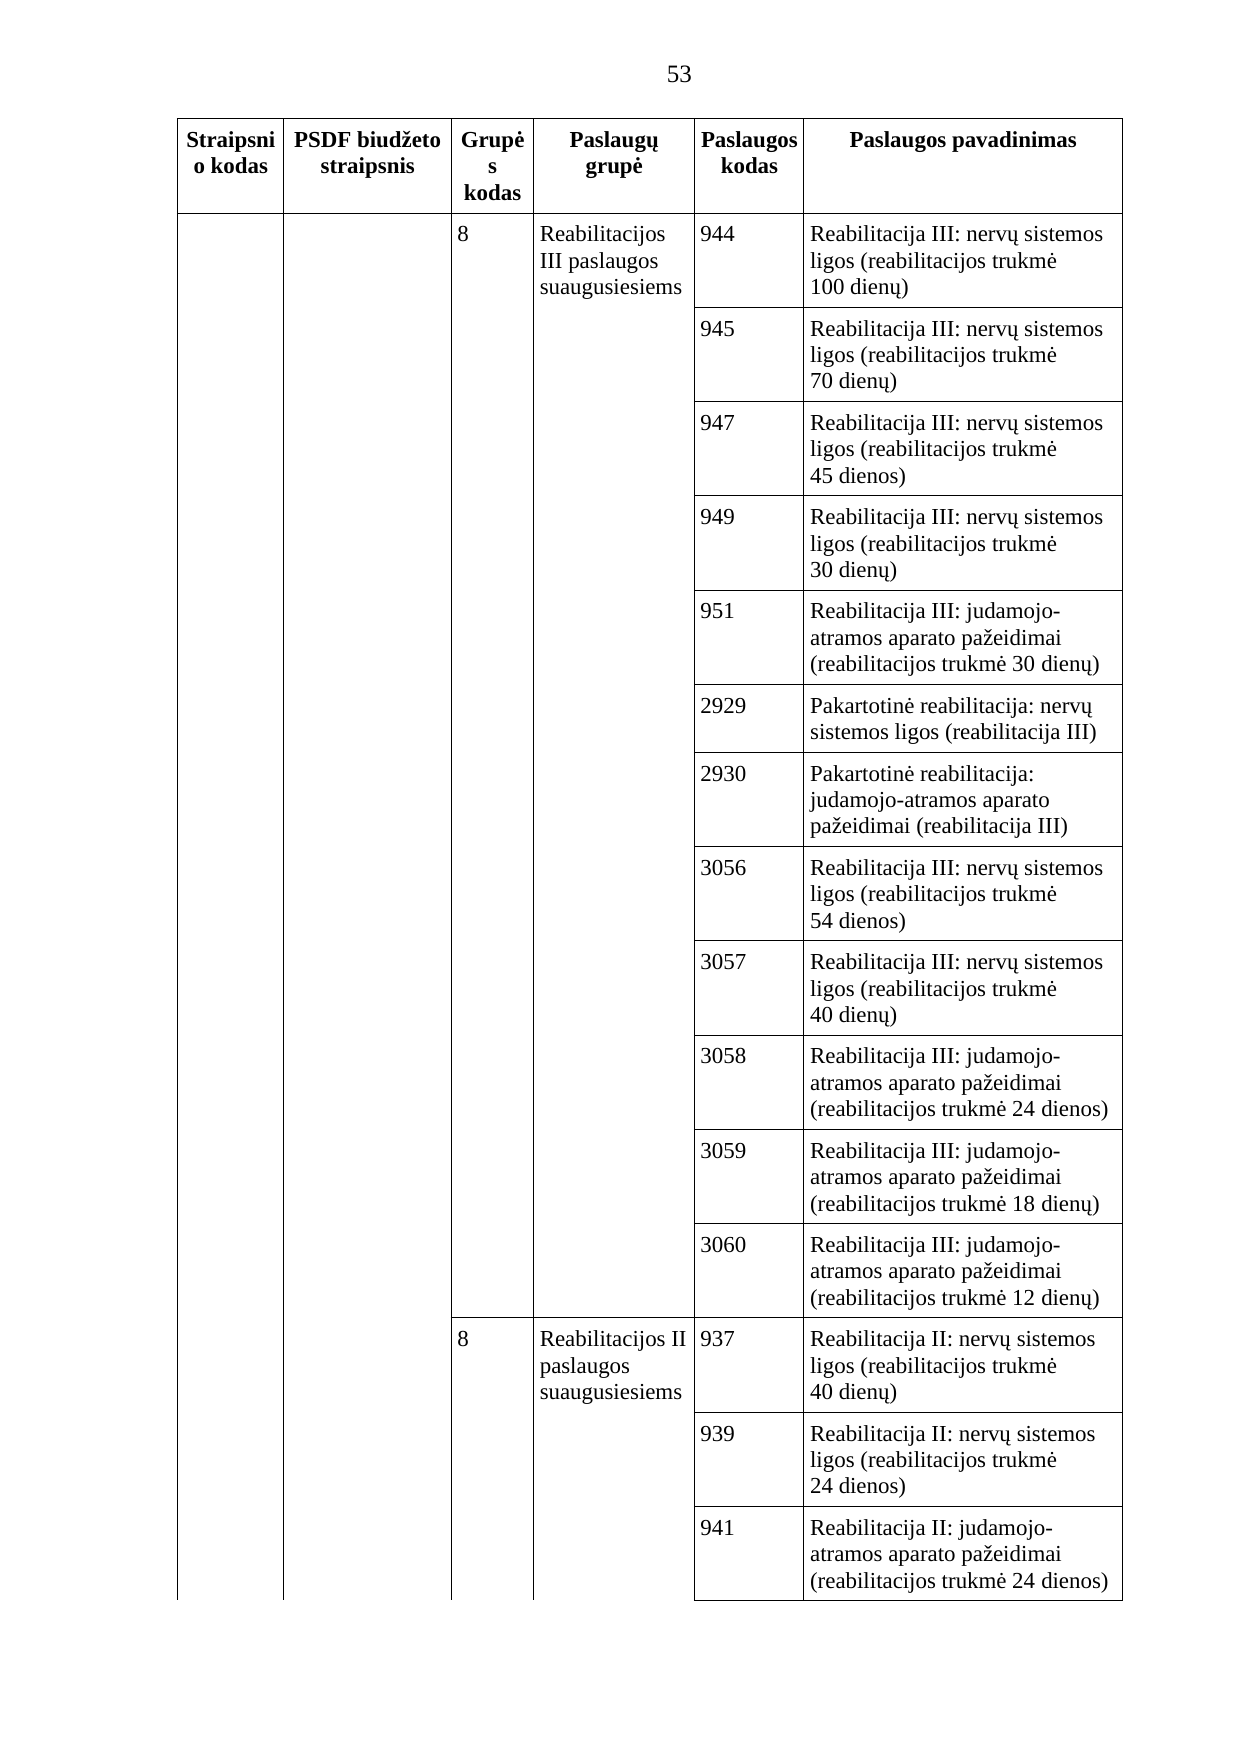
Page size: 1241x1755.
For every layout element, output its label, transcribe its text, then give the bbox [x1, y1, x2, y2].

table_cell [178, 846, 283, 940]
table_cell [534, 846, 694, 940]
table_cell 941 [695, 1507, 803, 1600]
table_cell [452, 1223, 533, 1317]
table_cell [534, 1035, 694, 1129]
table_cell [178, 684, 283, 752]
table_cell [178, 214, 283, 307]
table_cell 3057 [695, 941, 803, 1034]
table_cell 3056 [695, 847, 803, 940]
table_cell [452, 940, 533, 1034]
table_cell 951 [695, 591, 803, 684]
table_cell [178, 401, 283, 495]
table_cell [534, 1506, 694, 1600]
table_cell [178, 1506, 283, 1600]
table_cell 939 [695, 1413, 803, 1506]
table_cell [452, 1035, 533, 1129]
table_cell [284, 1506, 451, 1600]
table_cell [452, 752, 533, 846]
table_cell [534, 495, 694, 589]
table_cell [178, 1035, 283, 1129]
table_cell Reabilitacija III: nervų sistemos ligos (reabilitacijos trukmė 54 dienos) [804, 847, 1122, 940]
table_cell [452, 1359, 533, 1412]
table_cell [452, 1506, 533, 1600]
table_cell [284, 590, 451, 684]
table_cell Reabilitacijos II paslaugos suaugusiesiems [534, 1318, 694, 1506]
table_cell [178, 495, 283, 589]
table_cell 3060 [695, 1224, 803, 1317]
table_cell 945 [695, 308, 803, 401]
table_cell Reabilitacija II: judamojo-atramos aparato pažeidimai (reabilitacijos trukmė 24 dienos) [804, 1507, 1122, 1600]
table_cell [284, 307, 451, 401]
table_cell [178, 752, 283, 846]
table_cell [284, 495, 451, 589]
table_cell [284, 684, 451, 752]
table_cell Pakartotinė reabilitacija: judamojo-atramos aparato pažeidimai (reabilitacija III) [804, 753, 1122, 846]
table_cell [534, 590, 694, 684]
table_cell [452, 1129, 533, 1223]
table_cell 8 [452, 214, 533, 307]
table_cell 937 [695, 1318, 803, 1412]
table_cell [284, 1317, 451, 1359]
table_cell 3058 [695, 1036, 803, 1129]
table_cell [284, 1359, 451, 1412]
table_cell [452, 401, 533, 495]
table_cell Reabilitacija III: judamojo-atramos aparato pažeidimai (reabilitacijos trukmė 12 dienų) [804, 1224, 1122, 1317]
table_cell Reabilitacija III: nervų sistemos ligos (reabilitacijos trukmė 45 dienos) [804, 402, 1122, 495]
table_cell [452, 1412, 533, 1506]
table_cell Reabilitacija III: nervų sistemos ligos (reabilitacijos trukmė 100 dienų) [804, 214, 1122, 307]
table_cell [178, 940, 283, 1034]
table_cell Reabilitacija III: nervų sistemos ligos (reabilitacijos trukmė 40 dienų) [804, 941, 1122, 1034]
table_cell [534, 684, 694, 752]
table_cell [284, 846, 451, 940]
table_header Straipsnio kodas [178, 119, 283, 212]
table_cell [452, 684, 533, 752]
table_cell [452, 590, 533, 684]
table_cell Reabilitacija III: judamojo-atramos aparato pažeidimai (reabilitacijos trukmė 24 dienos) [804, 1036, 1122, 1129]
table_cell [178, 590, 283, 684]
table_cell [452, 495, 533, 589]
table_cell [452, 307, 533, 401]
table_cell Reabilitacija III: judamojo-atramos aparato pažeidimai (reabilitacijos trukmė 18 dienų) [804, 1130, 1122, 1223]
table_cell [178, 1412, 283, 1506]
table_cell [178, 307, 283, 401]
table_cell Reabilitacija II: nervų sistemos ligos (reabilitacijos trukmė 24 dienos) [804, 1413, 1122, 1506]
table_cell [178, 1317, 283, 1359]
table_cell [284, 1035, 451, 1129]
table_cell Reabilitacija III: judamojo-atramos aparato pažeidimai (reabilitacijos trukmė 30 dienų) [804, 591, 1122, 684]
table_cell [534, 1129, 694, 1223]
table_cell [284, 752, 451, 846]
table_header PSDF biudžeto straipsnis [284, 119, 451, 212]
table_cell [284, 401, 451, 495]
table_cell [284, 214, 451, 307]
table_cell Reabilitacija II: nervų sistemos ligos (reabilitacijos trukmė 40 dienų) [804, 1318, 1122, 1412]
table_cell [534, 940, 694, 1034]
table_header Grupės kodas [452, 119, 533, 212]
table_cell [284, 1412, 451, 1506]
table_cell 947 [695, 402, 803, 495]
table_cell 944 [695, 214, 803, 307]
table_cell [534, 401, 694, 495]
table_cell [452, 846, 533, 940]
table_header Paslaugos kodas [695, 119, 803, 212]
table_cell [178, 1129, 283, 1223]
table_cell [534, 307, 694, 401]
table_header Paslaugų grupė [534, 119, 694, 212]
table_header Paslaugos pavadinimas [804, 119, 1122, 212]
table_cell [534, 752, 694, 846]
table_cell [284, 1129, 451, 1223]
table_cell Reabilitacija III: nervų sistemos ligos (reabilitacijos trukmė 30 dienų) [804, 496, 1122, 589]
table_cell 3059 [695, 1130, 803, 1223]
table_cell 2929 [695, 685, 803, 752]
table_cell 949 [695, 496, 803, 589]
table_cell [178, 1223, 283, 1317]
table_cell [284, 940, 451, 1034]
table_cell Reabilitacijos III paslaugos suaugusiesiems [534, 214, 694, 307]
table_cell Pakartotinė reabilitacija: nervų sistemos ligos (reabilitacija III) [804, 685, 1122, 752]
table_cell [178, 1359, 283, 1412]
table_cell 2930 [695, 753, 803, 846]
table_cell 8 [452, 1318, 533, 1359]
table_cell [284, 1223, 451, 1317]
table_cell Reabilitacija III: nervų sistemos ligos (reabilitacijos trukmė 70 dienų) [804, 308, 1122, 401]
table_cell [534, 1223, 694, 1317]
